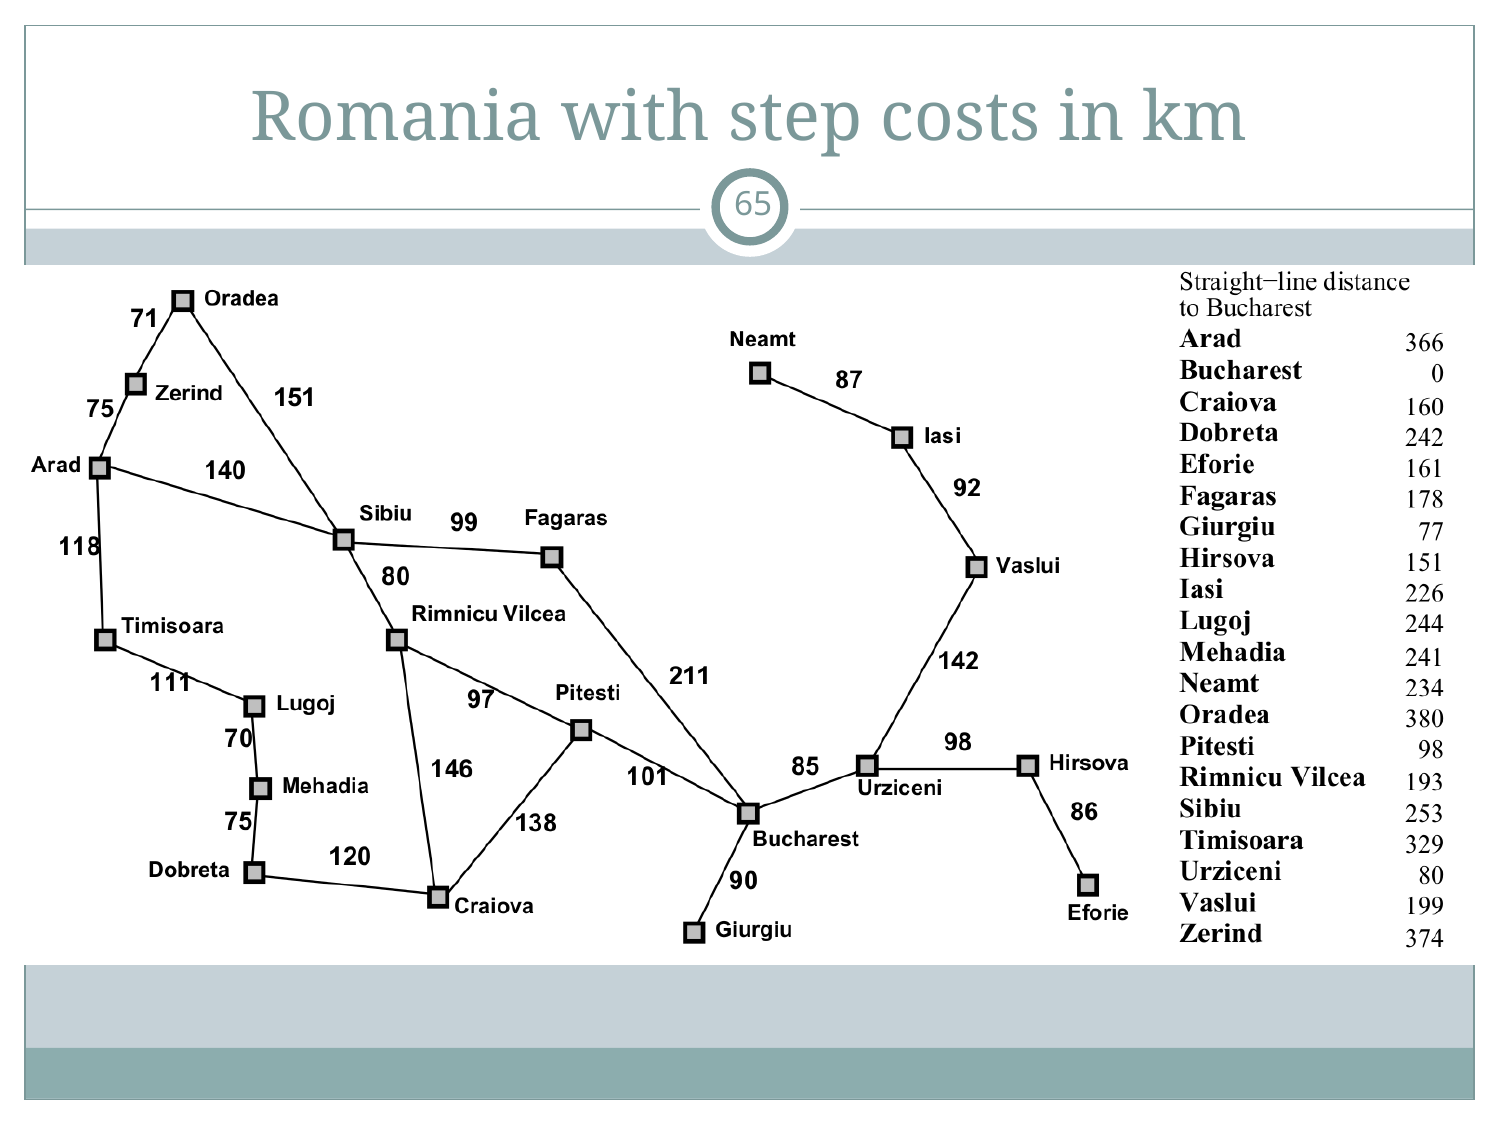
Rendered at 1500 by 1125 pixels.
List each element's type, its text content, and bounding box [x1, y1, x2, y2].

slide_number [715, 168, 791, 241]
picture [24, 265, 1475, 965]
title Romania with step costs in km [49, 37, 1450, 162]
